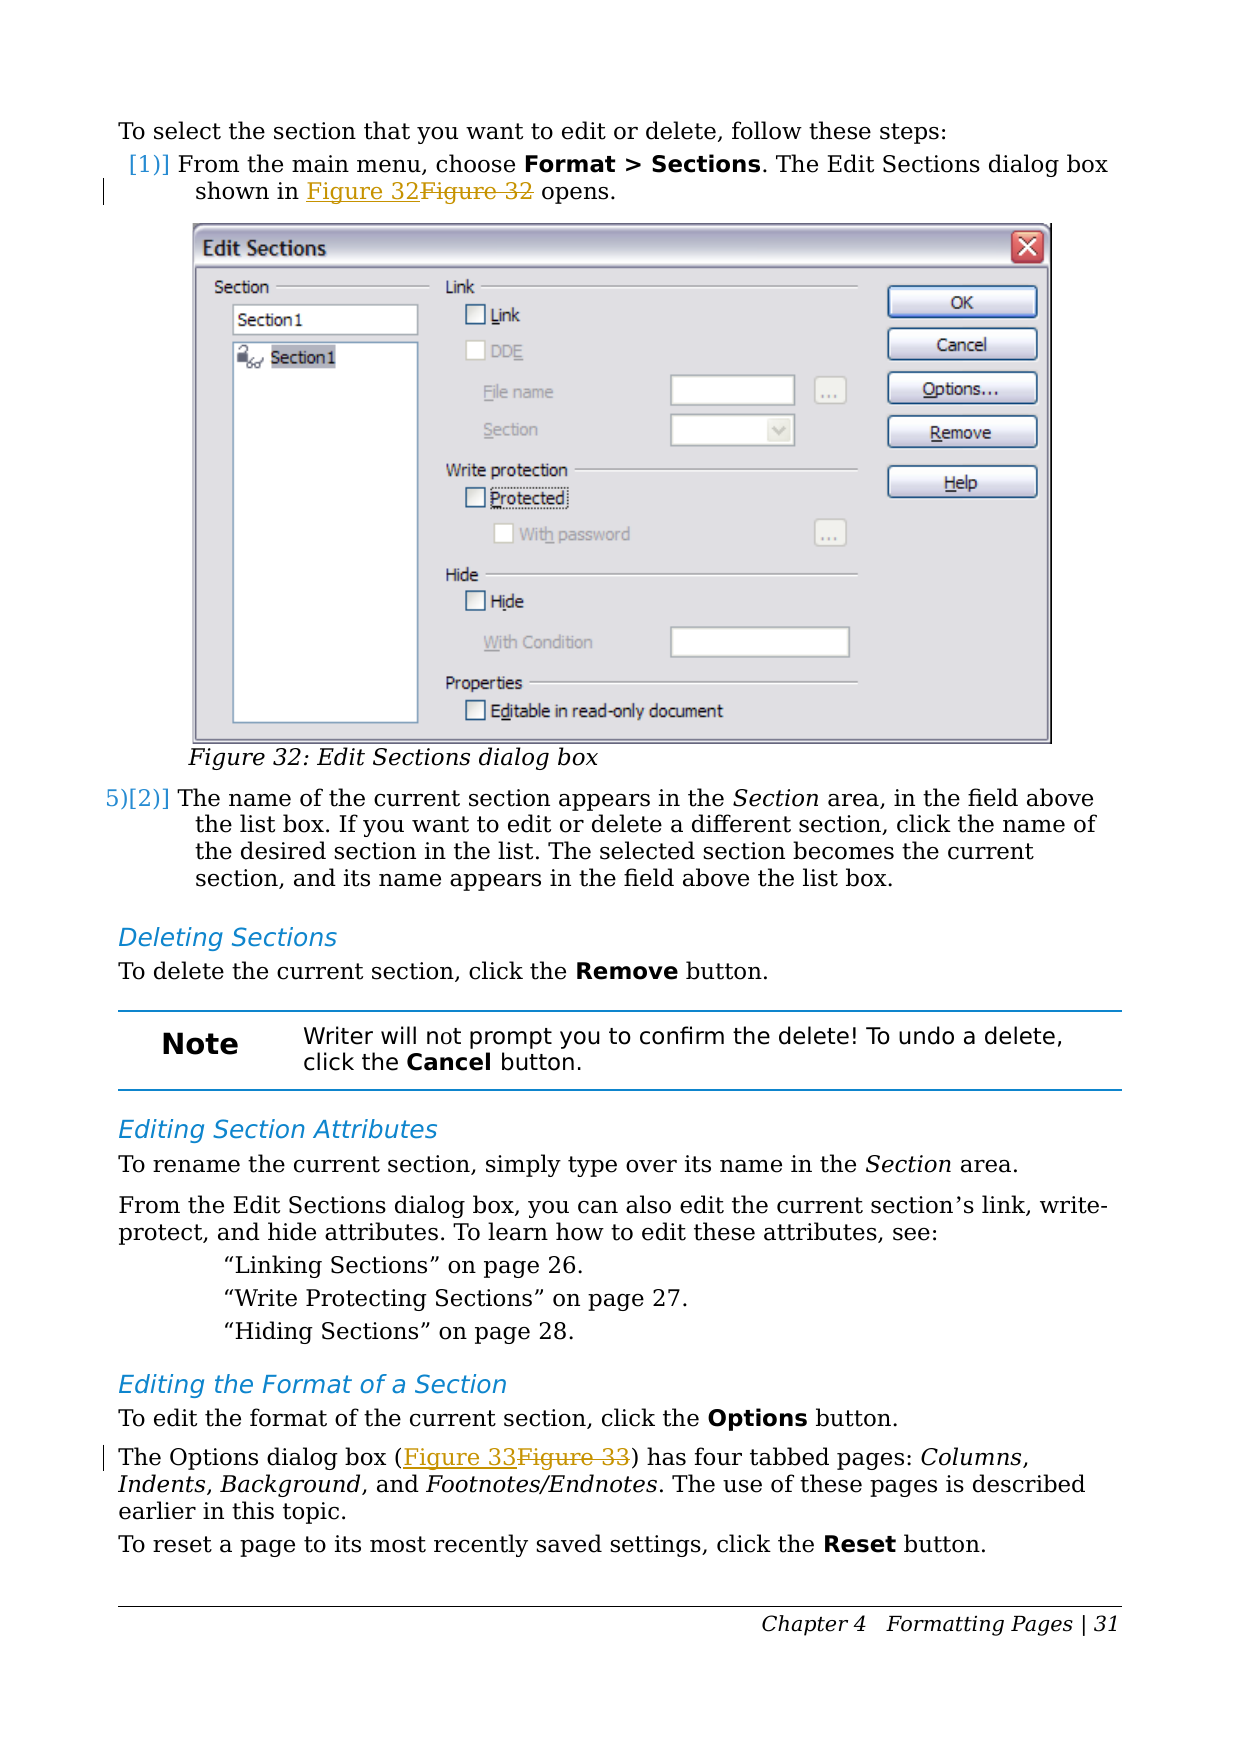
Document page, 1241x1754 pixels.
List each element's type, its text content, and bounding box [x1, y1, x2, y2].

text To edit the format of the current section, click the Options button. [118, 1405, 1122, 1432]
table_header Note [118, 1012, 281, 1089]
subtitle Deleting Sections [118, 923, 1122, 952]
list The name of the current section appears in the Section area, in the field above the list box. If you want to edit or delete a different section, click the name of the desired section in the list. The selected section becomes the current section, and its name appears in the field above the list box. [177, 785, 1122, 891]
list “Hiding Sections” on page 28. [193, 1318, 1122, 1345]
list The Options dialog box (Figure 33) has four tabbed pages: Columns, Indents, Background, and Footnotes/Endnotes. The use of these pages is described earlier in this topic. [118, 1444, 1122, 1524]
subtitle Editing the Format of a Section [118, 1370, 1122, 1399]
list “Write Protecting Sections” on page 27. [193, 1285, 1122, 1312]
text To reset a page to its most recently saved settings, click the Reset button. [118, 1531, 1122, 1558]
list “Linking Sections” on page 26. [193, 1252, 1122, 1279]
text Figure 32: Edit Sections dialog box [188, 744, 1052, 770]
list To select the section that you want to edit or delete, follow these steps: [118, 118, 1122, 145]
text To delete the current section, click the Remove button. [118, 958, 1122, 985]
text To rename the current section, simply type over its name in the Section area. [118, 1151, 1122, 1178]
picture [192, 223, 1052, 744]
list From the Edit Sections dialog box, you can also edit the current section’s link, write-protect, and hide attributes. To learn how to edit these attributes, see: [118, 1190, 1122, 1246]
list From the main menu, choose Format > Sections. The Edit Sections dialog box shown in Figure 32 opens. [177, 151, 1122, 204]
subtitle Editing Section Attributes [118, 1116, 1122, 1145]
table_header Writer will not prompt you to confirm the delete! To undo a delete, click the Cancel button. [281, 1012, 1122, 1089]
